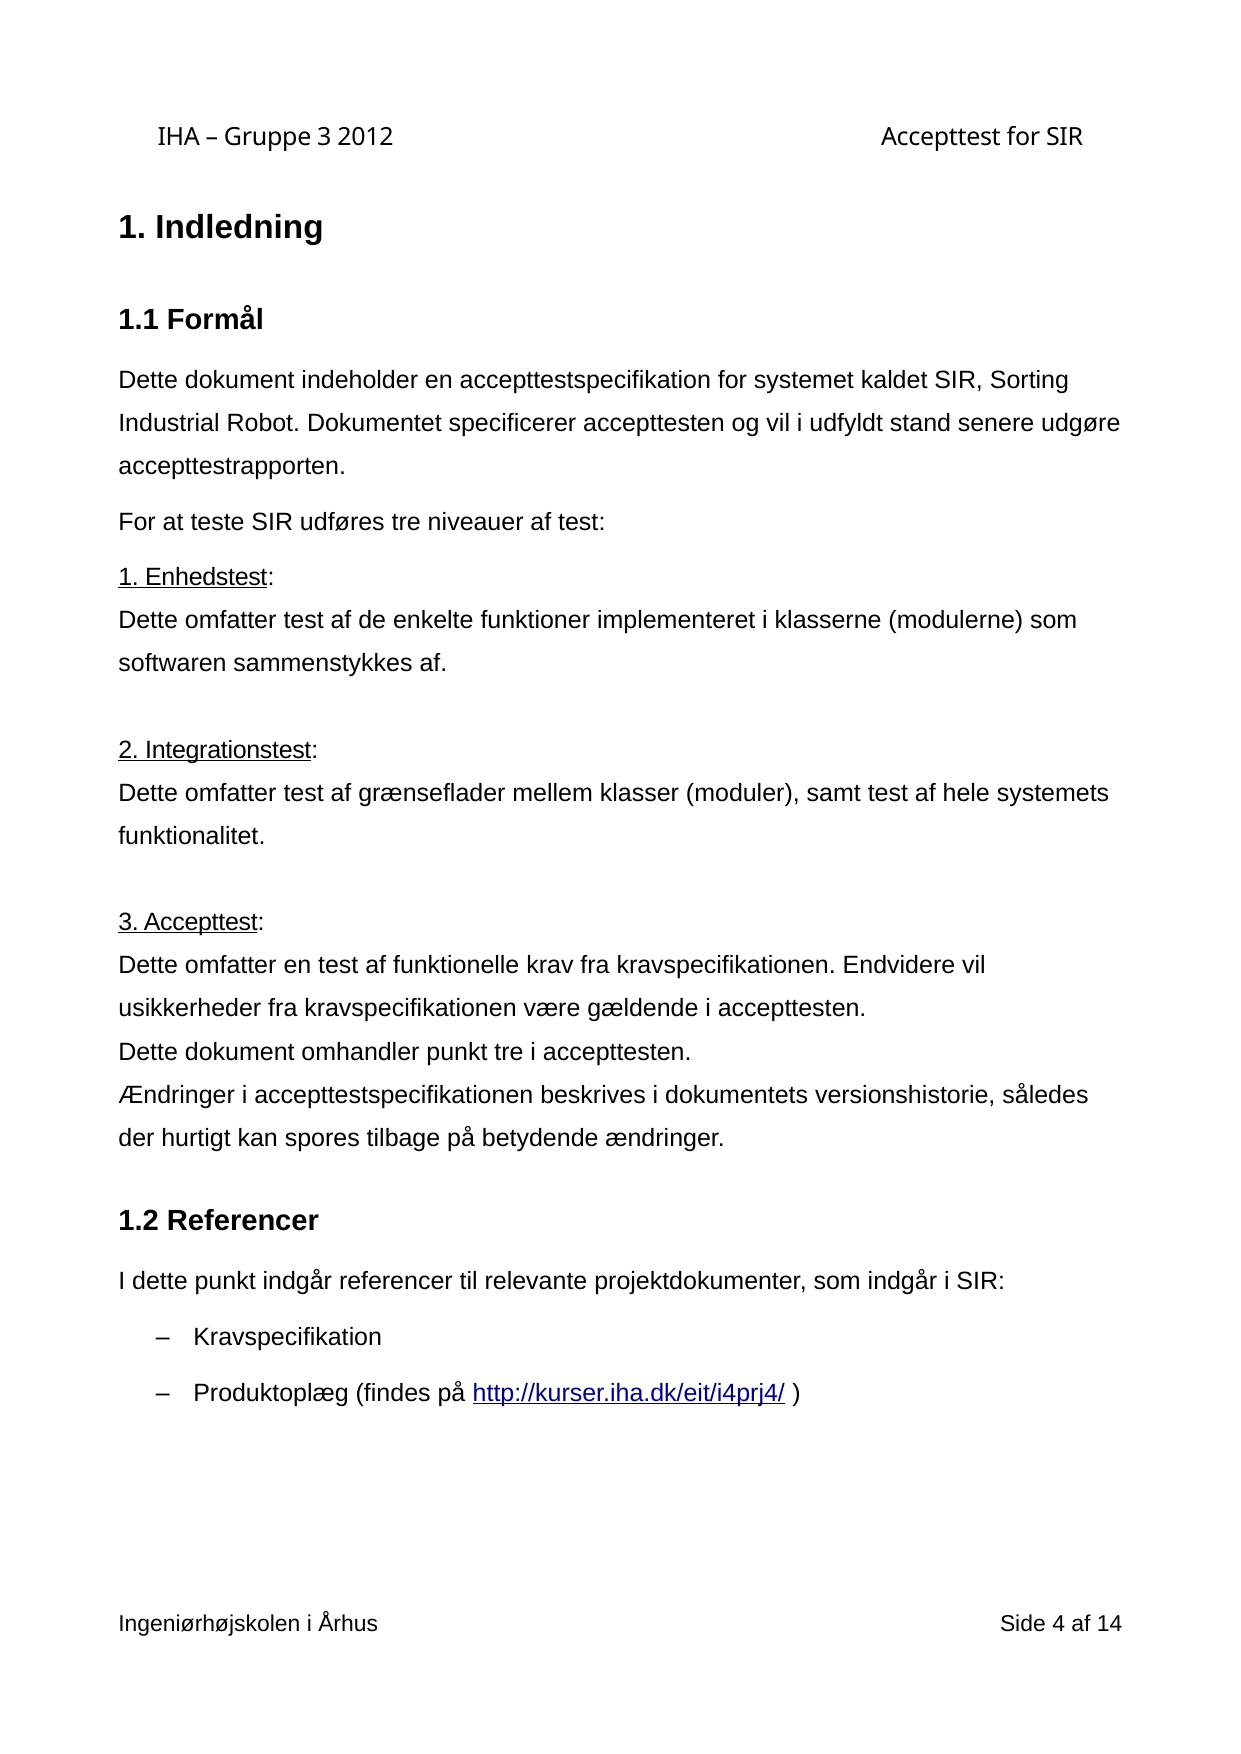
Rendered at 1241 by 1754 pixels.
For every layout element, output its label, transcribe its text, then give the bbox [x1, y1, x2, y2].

text Dette omfatter test af grænseflader mellem klasser (moduler), samt test af hele systemets funktionalitet. [118, 778, 1122, 849]
text 3. Accepttest: [118, 907, 1122, 936]
subtitle 1.2 Referencer [118, 1203, 1122, 1237]
text Dette omfatter test af de enkelte funktioner implementeret i klasserne (modulerne) som softwaren sammenstykkes af. [118, 605, 1122, 677]
subtitle 1.1 Formål [118, 302, 1122, 335]
list Produktoplæg (findes på http://kurser.iha.dk/eit/i4prj4/ ) [156, 1377, 1122, 1406]
text Dette omfatter en test af funktionelle krav fra kravspecifikationen. Endvidere vil usikkerheder fra kravspecifikationen være gældende i accepttesten. [118, 950, 1122, 1022]
text Ændringer i accepttestspecifikationen beskrives i dokumentets versionshistorie, således der hurtigt kan spores tilbage på betydende ændringer. [118, 1079, 1122, 1151]
text 1. Enhedstest: [118, 562, 1122, 591]
text Dette dokument omhandler punkt tre i accepttesten. [118, 1036, 1122, 1065]
subtitle 1. Indledning [118, 207, 1122, 245]
text 2. Integrationstest: [118, 734, 1122, 763]
text Dette dokument indeholder en accepttestspecifikation for systemet kaldet SIR, Sorting Industrial Robot. Dokumentet specificerer accepttesten og vil i udfyldt stand senere udgøre accepttestrapporten. [118, 364, 1122, 479]
text I dette punkt indgår referencer til relevante projektdokumenter, som indgår i SIR: [118, 1266, 1122, 1295]
text For at teste SIR udføres tre niveauer af test: [118, 506, 1122, 535]
list Kravspecifikation [156, 1322, 1122, 1351]
